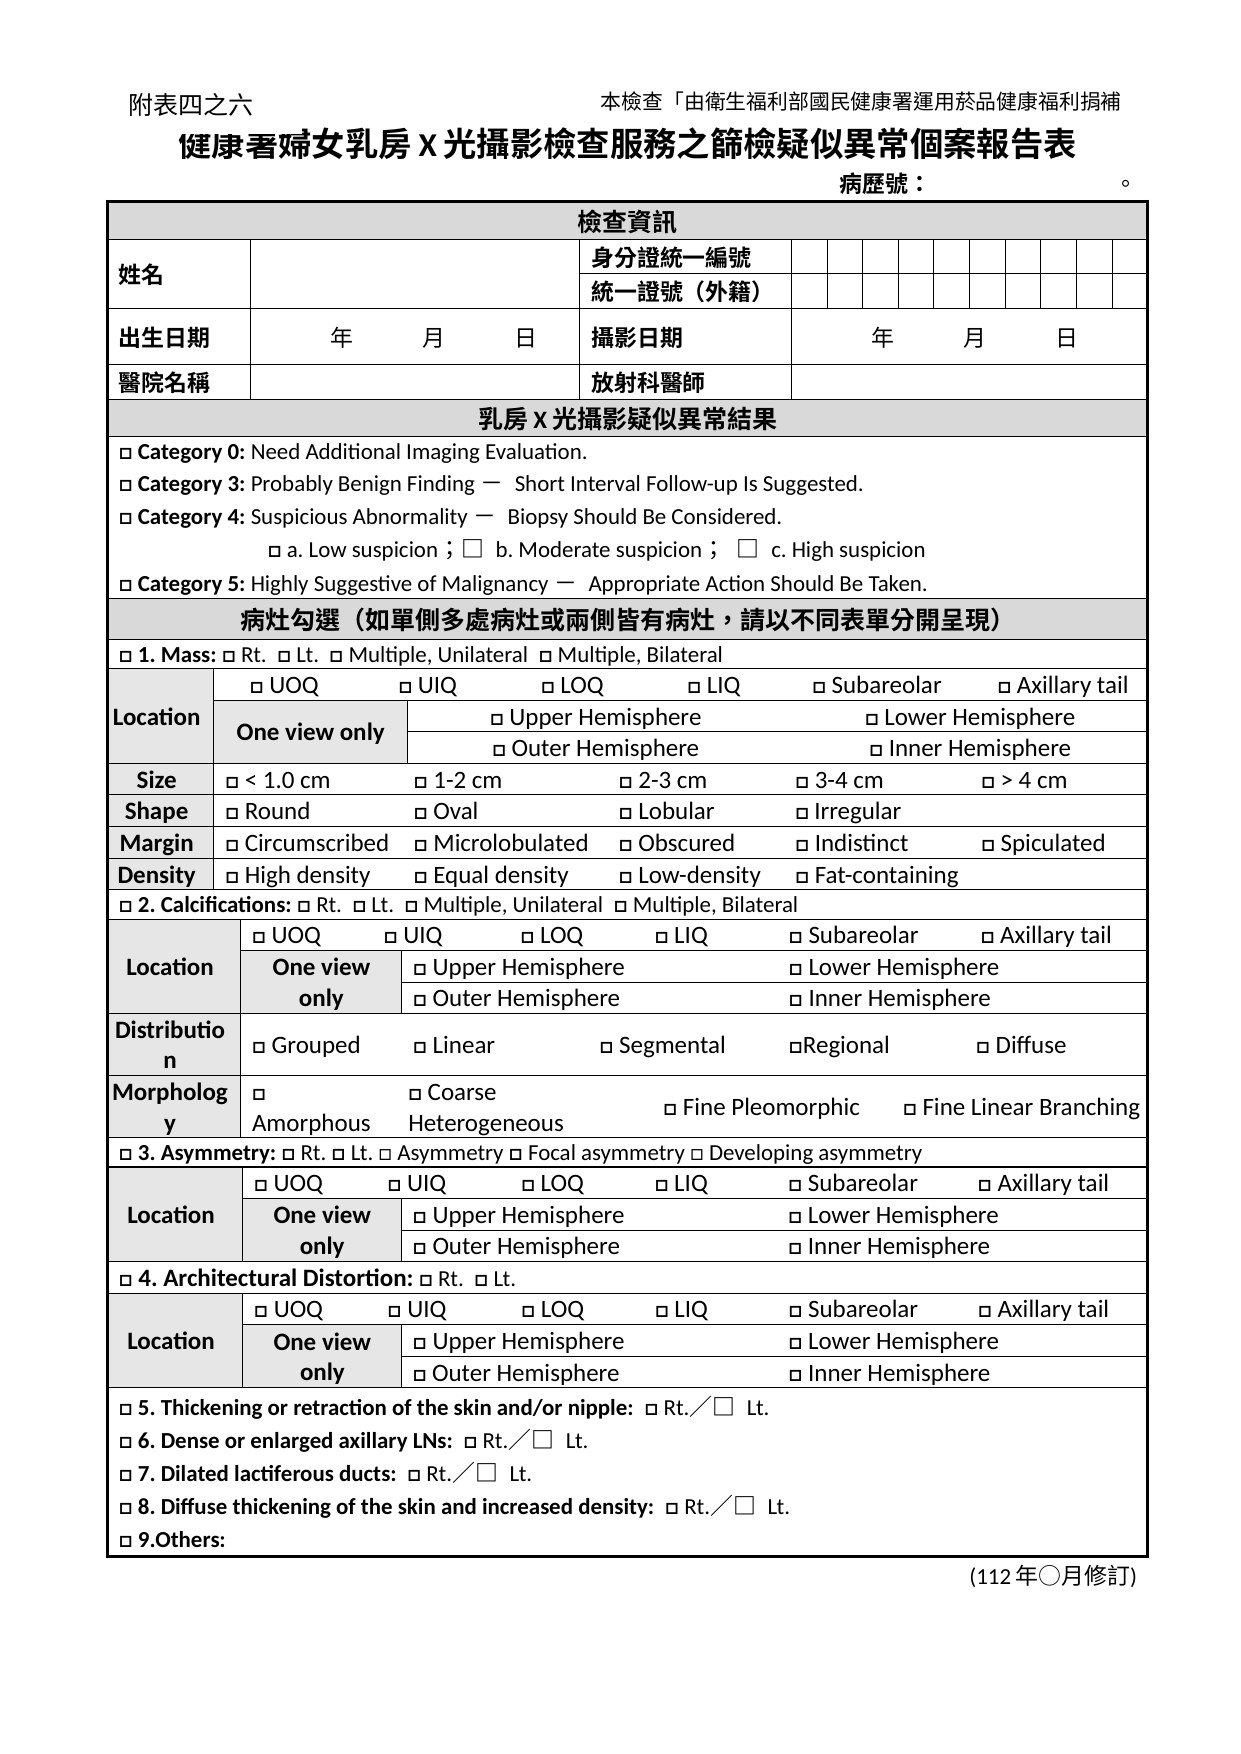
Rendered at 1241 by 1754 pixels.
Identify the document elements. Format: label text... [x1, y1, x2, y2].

table_cell [970, 795, 1146, 826]
table_cell □ Irregular [784, 795, 970, 826]
table_cell [863, 240, 898, 273]
table_cell [1041, 274, 1076, 307]
table_cell □Regional [778, 1014, 964, 1075]
table_cell □ Fine Pleomorphic [652, 1076, 892, 1137]
table_cell [899, 274, 933, 307]
table_cell One view only [241, 951, 401, 1013]
table_cell [899, 240, 933, 273]
table_header Location [109, 669, 213, 763]
table_cell 年 月 日 [792, 309, 1146, 364]
table_cell 身分證統一編號 [580, 240, 791, 273]
table_cell 放射科醫師 [580, 365, 791, 398]
table_cell [934, 240, 969, 273]
table_cell [863, 274, 898, 307]
table_cell Size [109, 764, 213, 794]
table_header □ LIQ [644, 669, 784, 699]
table_cell □ Linear [402, 1014, 588, 1075]
table_cell □ Upper Hemisphere [402, 1199, 777, 1229]
table_cell □ Spiculated [970, 827, 1146, 858]
table_cell [792, 274, 827, 307]
table_header □ Subareolar [778, 920, 969, 950]
table_cell Shape [109, 795, 213, 826]
table_cell □ 3-4 cm [784, 764, 970, 794]
text 健康署婦女乳房X光攝影檢查服務之篩檢疑似異常個案報告表 [113, 78, 1137, 166]
table_header □ LOQ [501, 669, 643, 699]
table_cell □ Inner Hemisphere [777, 1357, 1146, 1387]
table_cell [792, 365, 1146, 398]
table_cell □ Fat-containing [784, 859, 970, 889]
table_cell [792, 240, 827, 273]
table_cell Density [109, 859, 213, 889]
text 本檢查「由衛生福利部國民健康署運用菸品健康福利捐補助」 [566, 85, 1121, 119]
table_cell □ 4. Architectural Distortion: □ Rt. □ Lt. [109, 1262, 1146, 1293]
table_header □ LOQ [510, 1294, 643, 1324]
table_cell □ Low-density [608, 859, 784, 889]
table_cell □ Lower Hemisphere [778, 951, 1146, 982]
table_header □ LIQ [643, 1168, 777, 1198]
table_header 檢查資訊 [109, 203, 1146, 239]
table_cell □ Grouped [241, 1014, 402, 1075]
table_cell □ Equal density [403, 859, 607, 889]
table_cell □ Lower Hemisphere [784, 701, 1146, 731]
table_header □ UIQ [376, 1294, 510, 1324]
table_header □ UOQ [241, 920, 372, 950]
table_cell □ 2. Calcifications: □ Rt. □ Lt. □ Multiple, Unilateral □ Multiple, Bilateral [109, 890, 1146, 919]
table_cell 攝影日期 [580, 309, 791, 364]
table_cell Morphology [109, 1076, 240, 1137]
table_cell □ Oval [403, 795, 607, 826]
table_cell □ Inner Hemisphere [778, 983, 1146, 1013]
table_header □ LIQ [644, 1294, 777, 1324]
table_header □ LIQ [643, 920, 777, 950]
table_cell □ Diffuse [965, 1014, 1146, 1075]
table_cell □ < 1.0 cm [214, 764, 402, 794]
table_cell □ Lobular [608, 795, 784, 826]
table_header □ LOQ [510, 1168, 643, 1198]
table_cell Margin [109, 827, 213, 858]
table_cell □ Indistinct [784, 827, 970, 858]
table_cell □ Category 0: Need Additional Imaging Evaluation. □ Category 3: Probably Benign Finding － Short Interval Follow-up Is Suggested. □ Category 4: Suspicious Abnormality － Biopsy Should Be Considered. □ a. Low suspicion；□ b. Moderate suspicion； □ c. High suspicion □ Category 5: Highly Suggestive of Malignancy － Appropriate Action Should Be Taken. [109, 437, 1146, 598]
table_cell □ Inner Hemisphere [784, 732, 1146, 763]
table_cell □ Obscured [608, 827, 784, 858]
table_header □ UIQ [373, 920, 509, 950]
table_cell □ Coarse Heterogeneous [397, 1076, 652, 1137]
table_cell [1077, 240, 1112, 273]
table_header □ UIQ [354, 669, 501, 699]
table_cell [1113, 274, 1146, 307]
table_header □ Axillary tail [966, 1168, 1146, 1198]
table_header □ Subareolar [784, 669, 970, 699]
table_header □ UOQ [243, 1294, 376, 1324]
table_cell □ 3. Asymmetry: □ Rt. □ Lt. □ Asymmetry □ Focal asymmetry □ Developing asymmetry [109, 1138, 1146, 1166]
table_cell □ Microlobulated [403, 827, 607, 858]
table_cell 出生日期 [109, 309, 250, 364]
table_header □ Subareolar [777, 1168, 966, 1198]
table_cell □ Outer Hemisphere [402, 1357, 777, 1387]
table_cell One view only [214, 701, 407, 763]
table_cell □ Round [214, 795, 402, 826]
table_cell [828, 274, 862, 307]
table_cell □ Fine Linear Branching [892, 1076, 1146, 1137]
table_header Location [109, 920, 240, 1013]
table_cell □ Circumscribed [214, 827, 402, 858]
table_cell □ Outer Hemisphere [402, 1231, 777, 1261]
table_header □ Subareolar [777, 1294, 967, 1324]
table_cell 姓名 [109, 240, 250, 307]
table_cell [934, 274, 969, 307]
table_cell [970, 240, 1005, 273]
table_cell [970, 274, 1005, 307]
table_header Location [109, 1294, 242, 1387]
table_cell [828, 240, 862, 273]
table_header □ UIQ [376, 1168, 510, 1198]
table_cell [251, 240, 579, 307]
table_header □ UOQ [214, 669, 354, 699]
table_cell □ Outer Hemisphere [402, 983, 777, 1013]
table_cell 統一證號（外籍） [580, 274, 791, 307]
table_cell □ Inner Hemisphere [777, 1231, 1146, 1261]
table_cell □ Outer Hemisphere [408, 732, 784, 763]
table_cell □ Amorphous [241, 1076, 397, 1137]
table_header □ Axillary tail [969, 920, 1146, 950]
table_cell [970, 859, 1146, 889]
table_cell 乳房X光攝影疑似異常結果 [109, 400, 1146, 436]
table_cell [1006, 240, 1040, 273]
table_cell □ > 4 cm [970, 764, 1146, 794]
table_cell One view only [243, 1199, 401, 1261]
text (112年○月修訂) [118, 1558, 1137, 1591]
text 病歷號： 。 [118, 166, 1137, 199]
table_cell 醫院名稱 [109, 365, 250, 398]
table_cell □ 1-2 cm [403, 764, 607, 794]
table_cell 年 月 日 [251, 309, 579, 364]
table_cell [1006, 274, 1040, 307]
table_header □ Axillary tail [967, 1294, 1146, 1324]
table_cell 病灶勾選（如單側多處病灶或兩側皆有病灶，請以不同表單分開呈現） [109, 599, 1146, 639]
table_cell □ High density [214, 859, 402, 889]
table_cell □ Segmental [588, 1014, 777, 1075]
table_cell One view only [243, 1325, 401, 1387]
table_cell □ Upper Hemisphere [402, 951, 777, 982]
table_cell □ 2-3 cm [608, 764, 784, 794]
table_cell [251, 365, 579, 398]
table_cell □ 1. Mass: □ Rt. □ Lt. □ Multiple, Unilateral □ Multiple, Bilateral [109, 640, 1146, 668]
table_cell Distribution [109, 1014, 240, 1075]
table_cell □ 5. Thickening or retraction of the skin and/or nipple: □ Rt.／□ Lt. □ 6. Dense or enlarged axillary LNs: □ Rt.／□ Lt. □ 7. Dilated lactiferous ducts: □ Rt.／□ Lt. □ 8. Diffuse thickening of the skin and increased density: □ Rt.／□ Lt. □ 9.Others: [109, 1388, 1146, 1554]
table_header Location [109, 1168, 242, 1261]
table_cell □ Upper Hemisphere [408, 701, 784, 731]
table_cell [1113, 240, 1146, 273]
table_header □ Axillary tail [970, 669, 1146, 699]
table_cell □ Lower Hemisphere [777, 1325, 1146, 1356]
table_cell [1041, 240, 1076, 273]
table_header □ LOQ [509, 920, 643, 950]
table_cell [1077, 274, 1112, 307]
table_header □ UOQ [243, 1168, 376, 1198]
table_cell □ Lower Hemisphere [777, 1199, 1146, 1229]
table_cell □ Upper Hemisphere [402, 1325, 777, 1356]
text 附表四之六 [128, 85, 287, 122]
